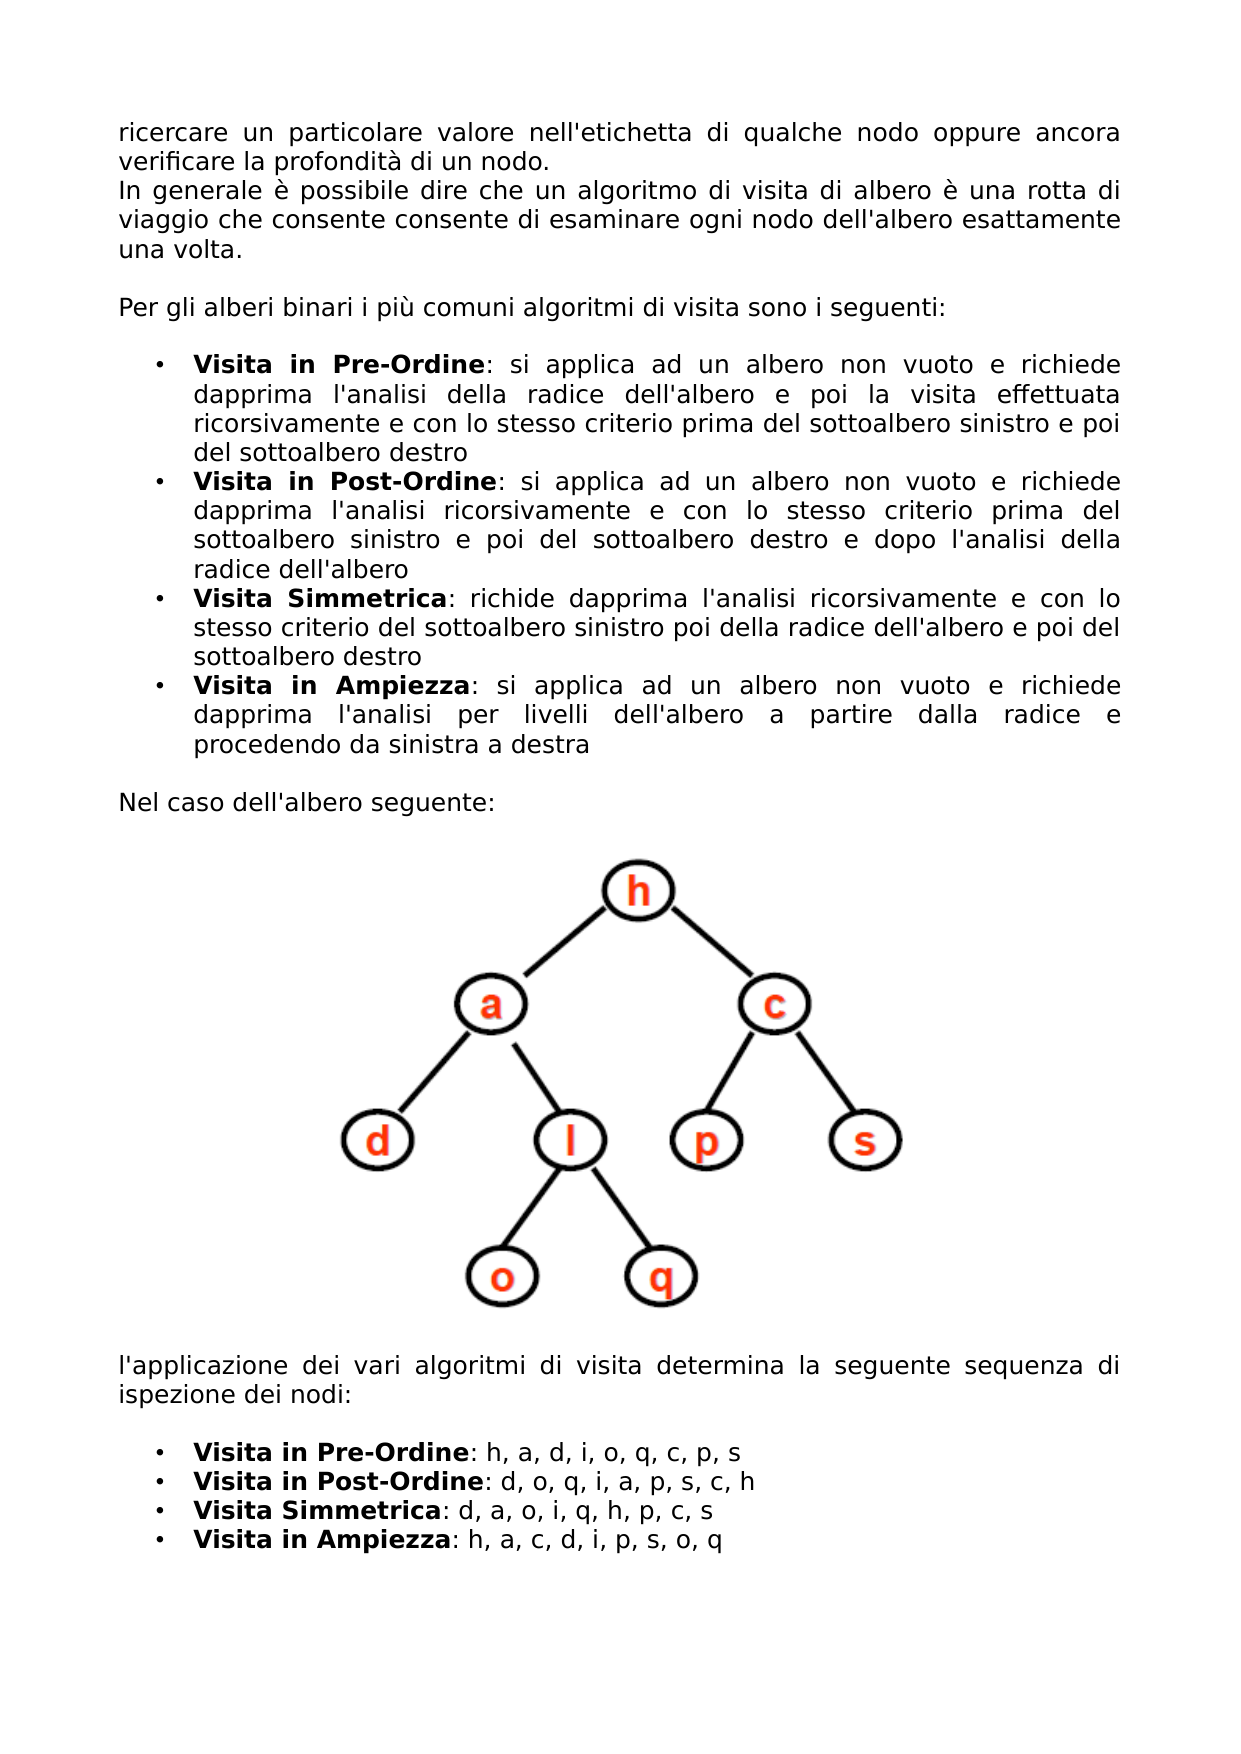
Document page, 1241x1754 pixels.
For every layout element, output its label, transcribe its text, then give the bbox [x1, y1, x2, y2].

text In generale è possibile dire che un algoritmo di visita di albero è una rotta di viaggio che consente consente di esaminare ogni nodo dell'albero esattamente una volta. [118, 176, 1122, 264]
list Visita in Ampiezza: si applica ad un albero non vuoto e richiede dapprima l'analisi per livelli dell'albero a partire dalla radice e procedendo da sinistra a destra [156, 671, 1122, 759]
list Visita in Post-Ordine: si applica ad un albero non vuoto e richiede dapprima l'analisi ricorsivamente e con lo stesso criterio prima del sottoalbero sinistro e poi del sottoalbero destro e dopo l'analisi della radice dell'albero [156, 467, 1122, 584]
text Per gli alberi binari i più comuni algoritmi di visita sono i seguenti: [118, 293, 1122, 322]
text l'applicazione dei vari algoritmi di visita determina la seguente sequenza di ispezione dei nodi: [118, 1351, 1122, 1409]
picture [320, 845, 920, 1323]
text ricercare un particolare valore nell'etichetta di qualche nodo oppure ancora verificare la profondità di un nodo. [118, 118, 1122, 176]
list Visita in Ampiezza: h, a, c, d, i, p, s, o, q [156, 1526, 1122, 1555]
list Visita in Pre-Ordine: h, a, d, i, o, q, c, p, s [156, 1438, 1122, 1467]
text Nel caso dell'albero seguente: [118, 788, 1122, 817]
list Visita Simmetrica: d, a, o, i, q, h, p, c, s [156, 1496, 1122, 1526]
list Visita in Post-Ordine: d, o, q, i, a, p, s, c, h [156, 1467, 1122, 1496]
list Visita in Pre-Ordine: si applica ad un albero non vuoto e richiede dapprima l'analisi della radice dell'albero e poi la visita effettuata ricorsivamente e con lo stesso criterio prima del sottoalbero sinistro e poi del sottoalbero destro [156, 351, 1122, 467]
list Visita Simmetrica: richide dapprima l'analisi ricorsivamente e con lo stesso criterio del sottoalbero sinistro poi della radice dell'albero e poi del sottoalbero destro [156, 584, 1122, 671]
